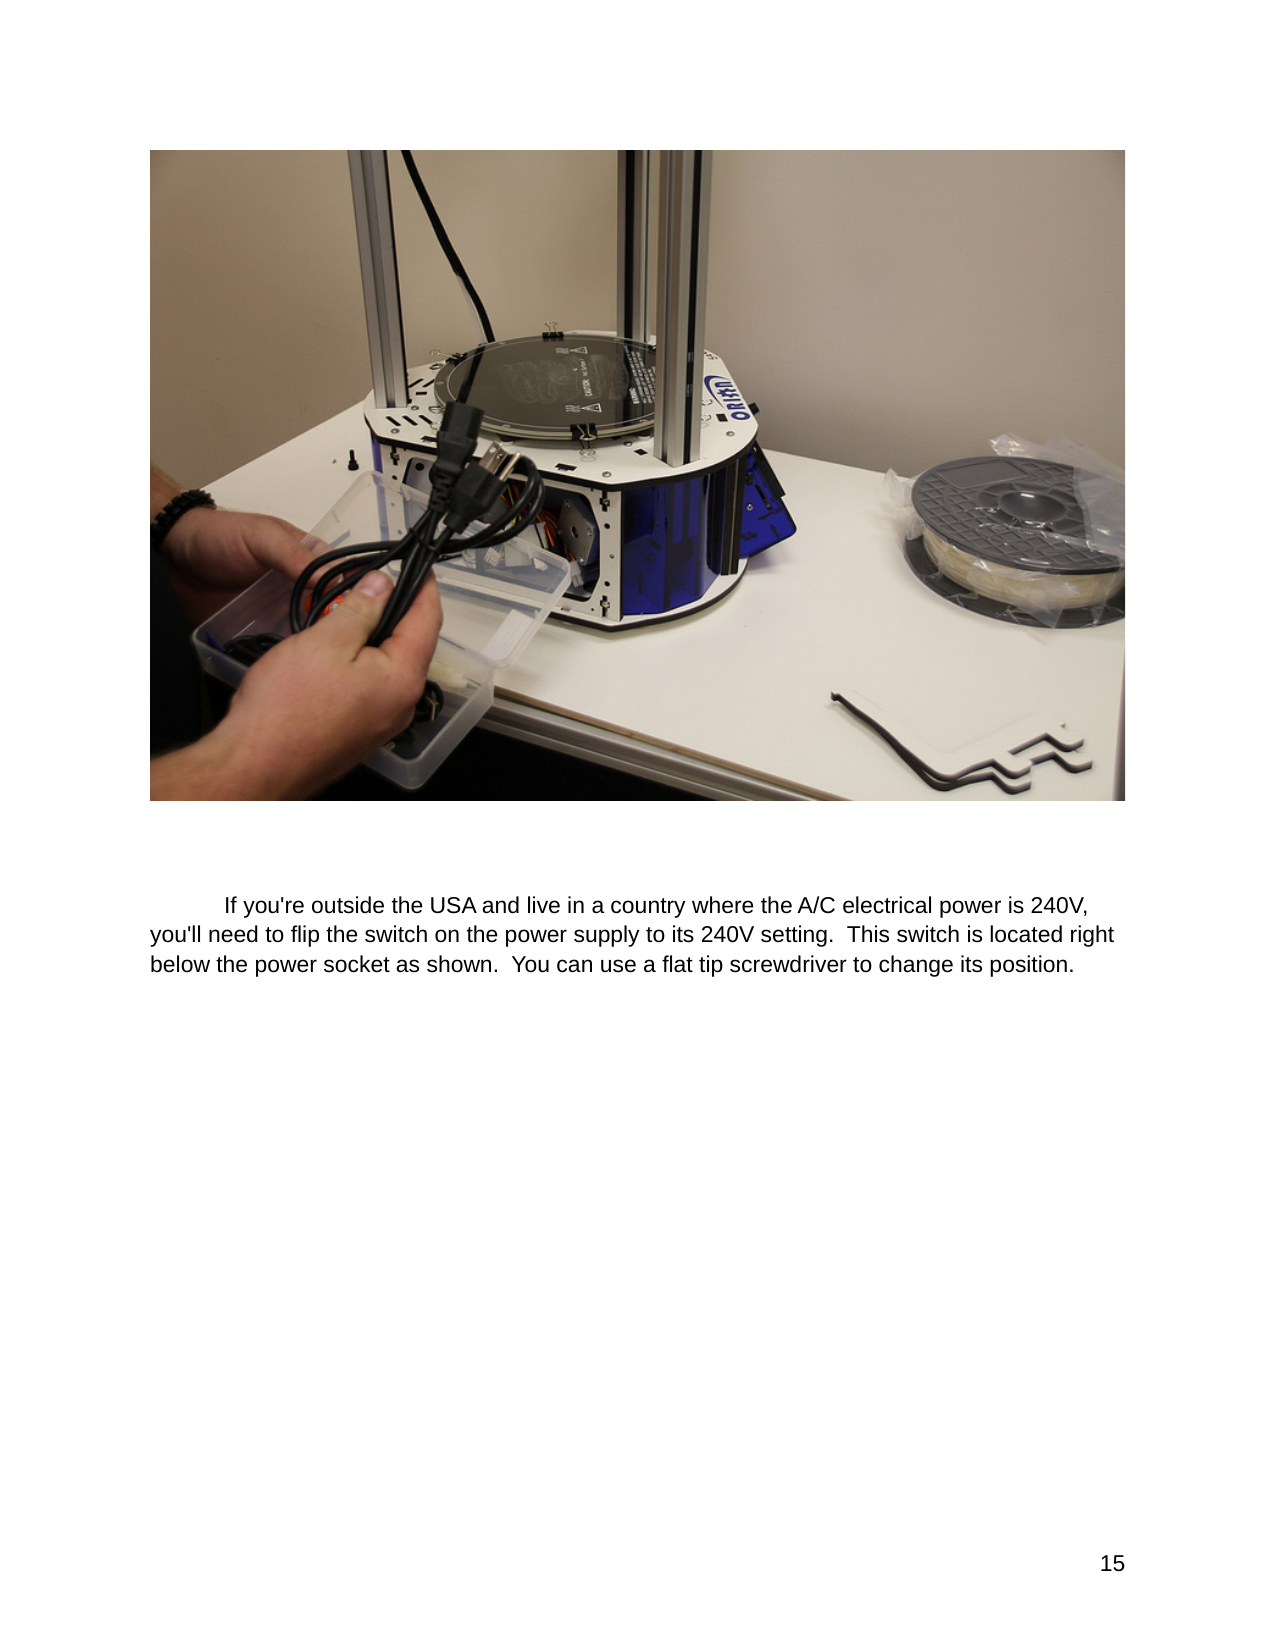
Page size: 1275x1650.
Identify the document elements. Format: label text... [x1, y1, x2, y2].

text If you're outside the USA and live in a country where the A/C electrical power is 240V, you'll need to flip the switch on the power supply to its 240V setting. This switch is located right below the power socket as shown. You can use a flat tip screwdriver to change its position. [150, 893, 1125, 977]
picture [150, 150, 1125, 801]
